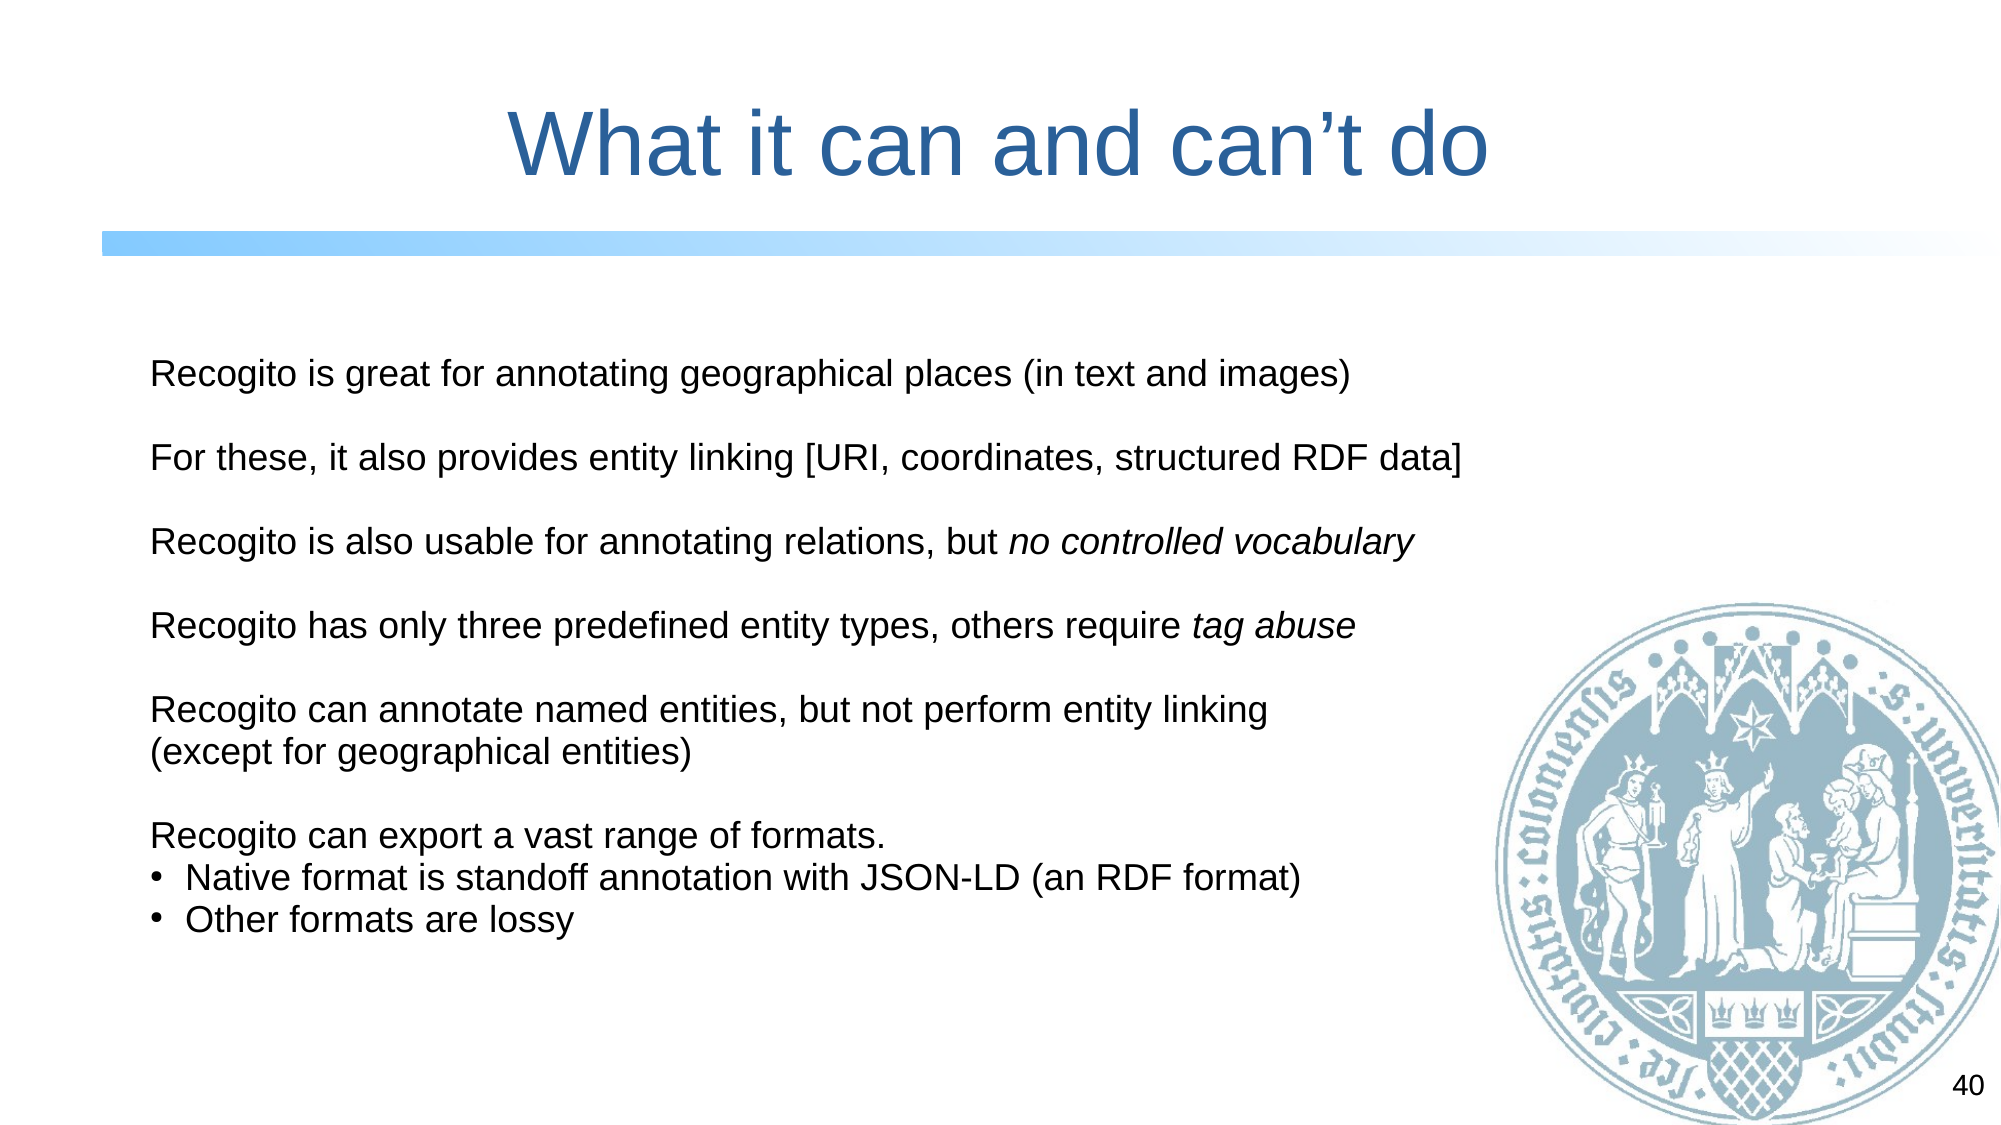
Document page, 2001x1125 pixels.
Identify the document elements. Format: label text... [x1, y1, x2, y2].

title What it can and can’t do [99, 45, 1900, 233]
text_box Recogito is great for annotating geographical places (in text and images) For these, it also provides entity linking [URI, coordinates, structured RDF data] Recogito is also usable for annotating relations, but no controlled vocabulary Recogito has only three predefined entity types, others require tag abuse Recogito can annotate named entities, but not perform entity linking (except for geographical entities) Recogito can export a vast range of formats. Native format is standoff annotation with JSON-LD (an RDF format) Other formats are lossy [135, 345, 1479, 948]
